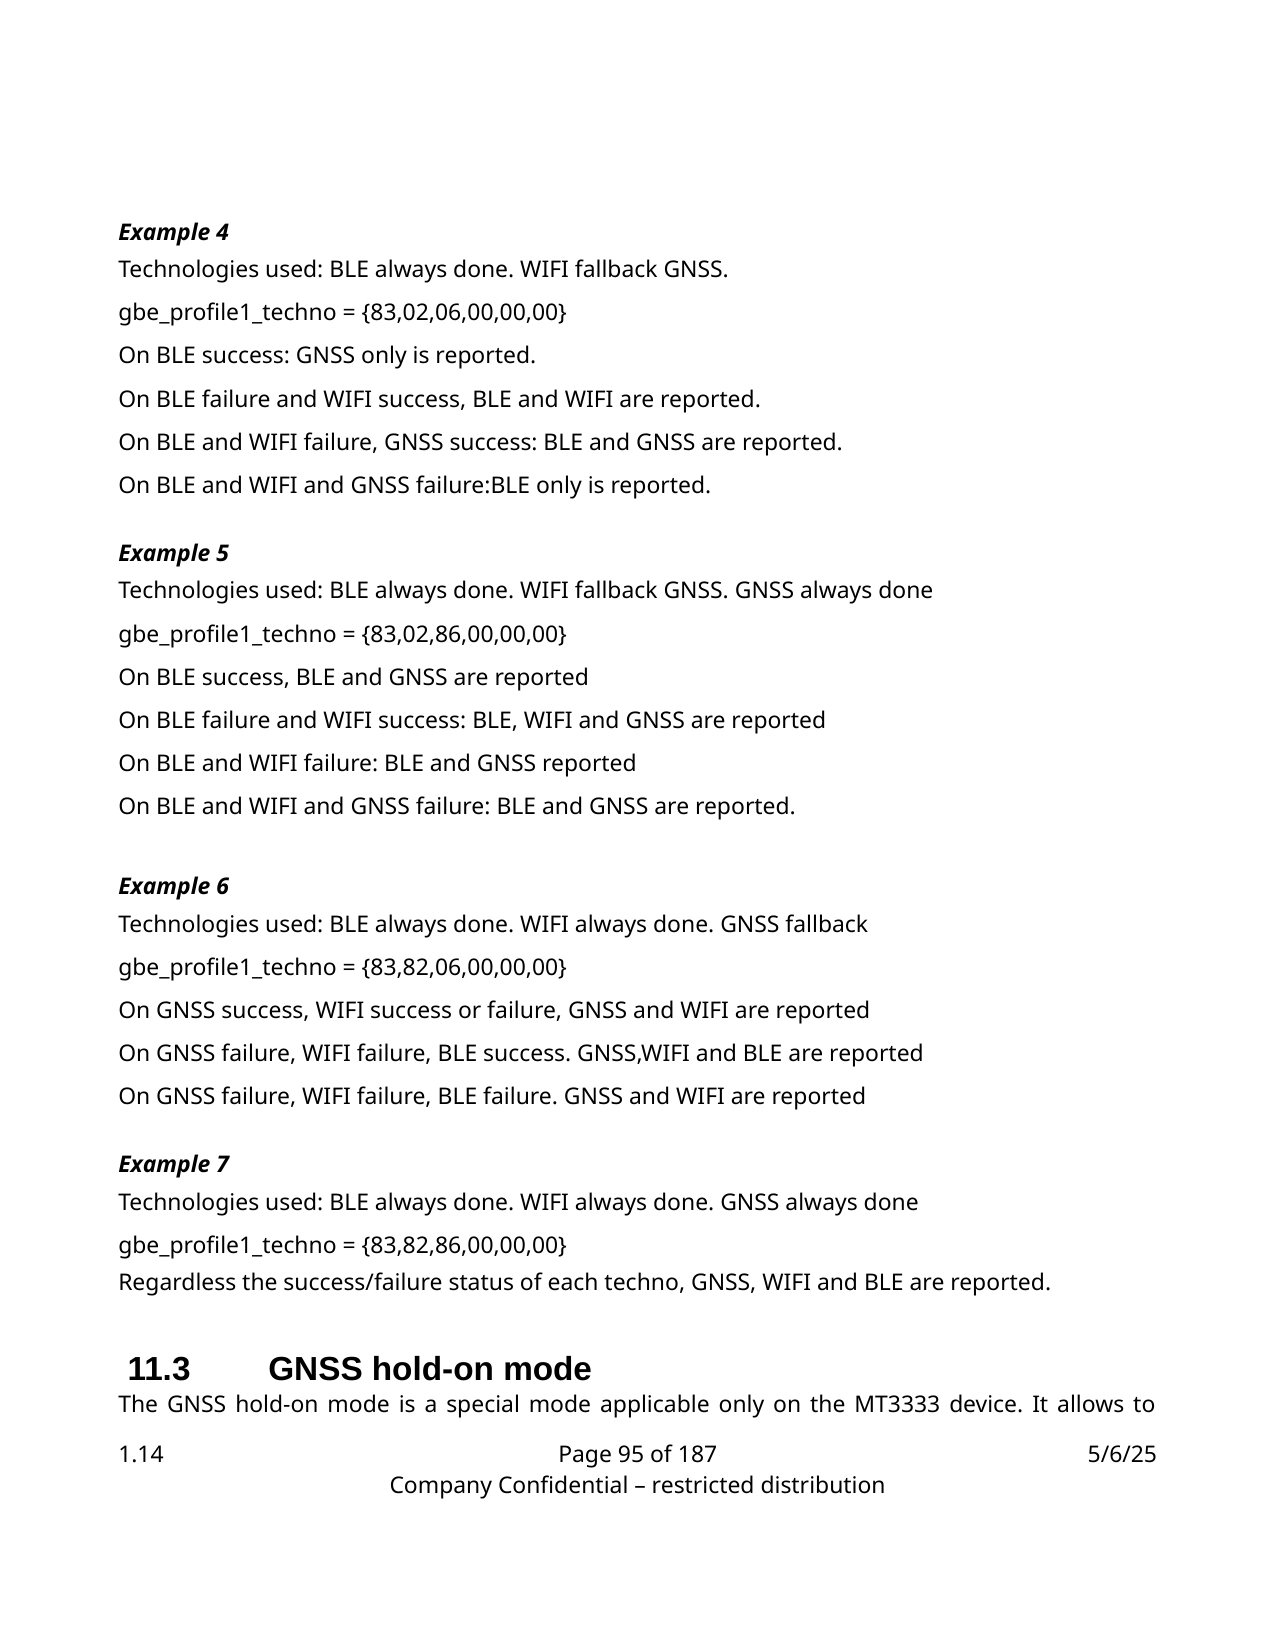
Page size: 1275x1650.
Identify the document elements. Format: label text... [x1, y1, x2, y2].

text On BLE and WIFI and GNSS failure:BLE only is reported. [118, 469, 1157, 500]
text On BLE and WIFI failure: BLE and GNSS reported [118, 747, 1157, 778]
subtitle GNSS hold-on mode [118, 1349, 1157, 1388]
text On BLE and WIFI failure, GNSS success: BLE and GNSS are reported. [118, 426, 1157, 457]
text Example 7 [118, 1148, 1157, 1180]
text Example 4 [118, 216, 1157, 247]
text On BLE failure and WIFI success: BLE, WIFI and GNSS are reported [118, 704, 1157, 735]
text On BLE and WIFI and GNSS failure: BLE and GNSS are reported. [118, 790, 1157, 821]
text Technologies used: BLE always done. WIFI always done. GNSS fallback [118, 907, 1157, 939]
text Regardless the success/failure status of each techno, GNSS, WIFI and BLE are reported. [118, 1266, 1157, 1297]
text On GNSS success, WIFI success or failure, GNSS and WIFI are reported [118, 994, 1157, 1025]
text Technologies used: BLE always done. WIFI always done. GNSS always done [118, 1186, 1157, 1217]
text On BLE success: GNSS only is reported. [118, 339, 1157, 371]
text On BLE success, BLE and GNSS are reported [118, 661, 1157, 692]
text Example 5 [118, 537, 1157, 568]
text Technologies used: BLE always done. WIFI fallback GNSS. [118, 253, 1157, 284]
text gbe_profile1_techno = {83,02,06,00,00,00} [118, 296, 1157, 327]
text On GNSS failure, WIFI failure, BLE success. GNSS,WIFI and BLE are reported [118, 1037, 1157, 1068]
text gbe_profile1_techno = {83,02,86,00,00,00} [118, 617, 1157, 649]
text On BLE failure and WIFI success, BLE and WIFI are reported. [118, 382, 1157, 414]
text Example 6 [118, 870, 1157, 902]
text Technologies used: BLE always done. WIFI fallback GNSS. GNSS always done [118, 574, 1157, 606]
text On GNSS failure, WIFI failure, BLE failure. GNSS and WIFI are reported [118, 1080, 1157, 1111]
text The GNSS hold-on mode is a special mode applicable only on the MT3333 device. It allows to [118, 1388, 1157, 1419]
text gbe_profile1_techno = {83,82,06,00,00,00} [118, 951, 1157, 982]
text gbe_profile1_techno = {83,82,86,00,00,00} [118, 1229, 1157, 1260]
